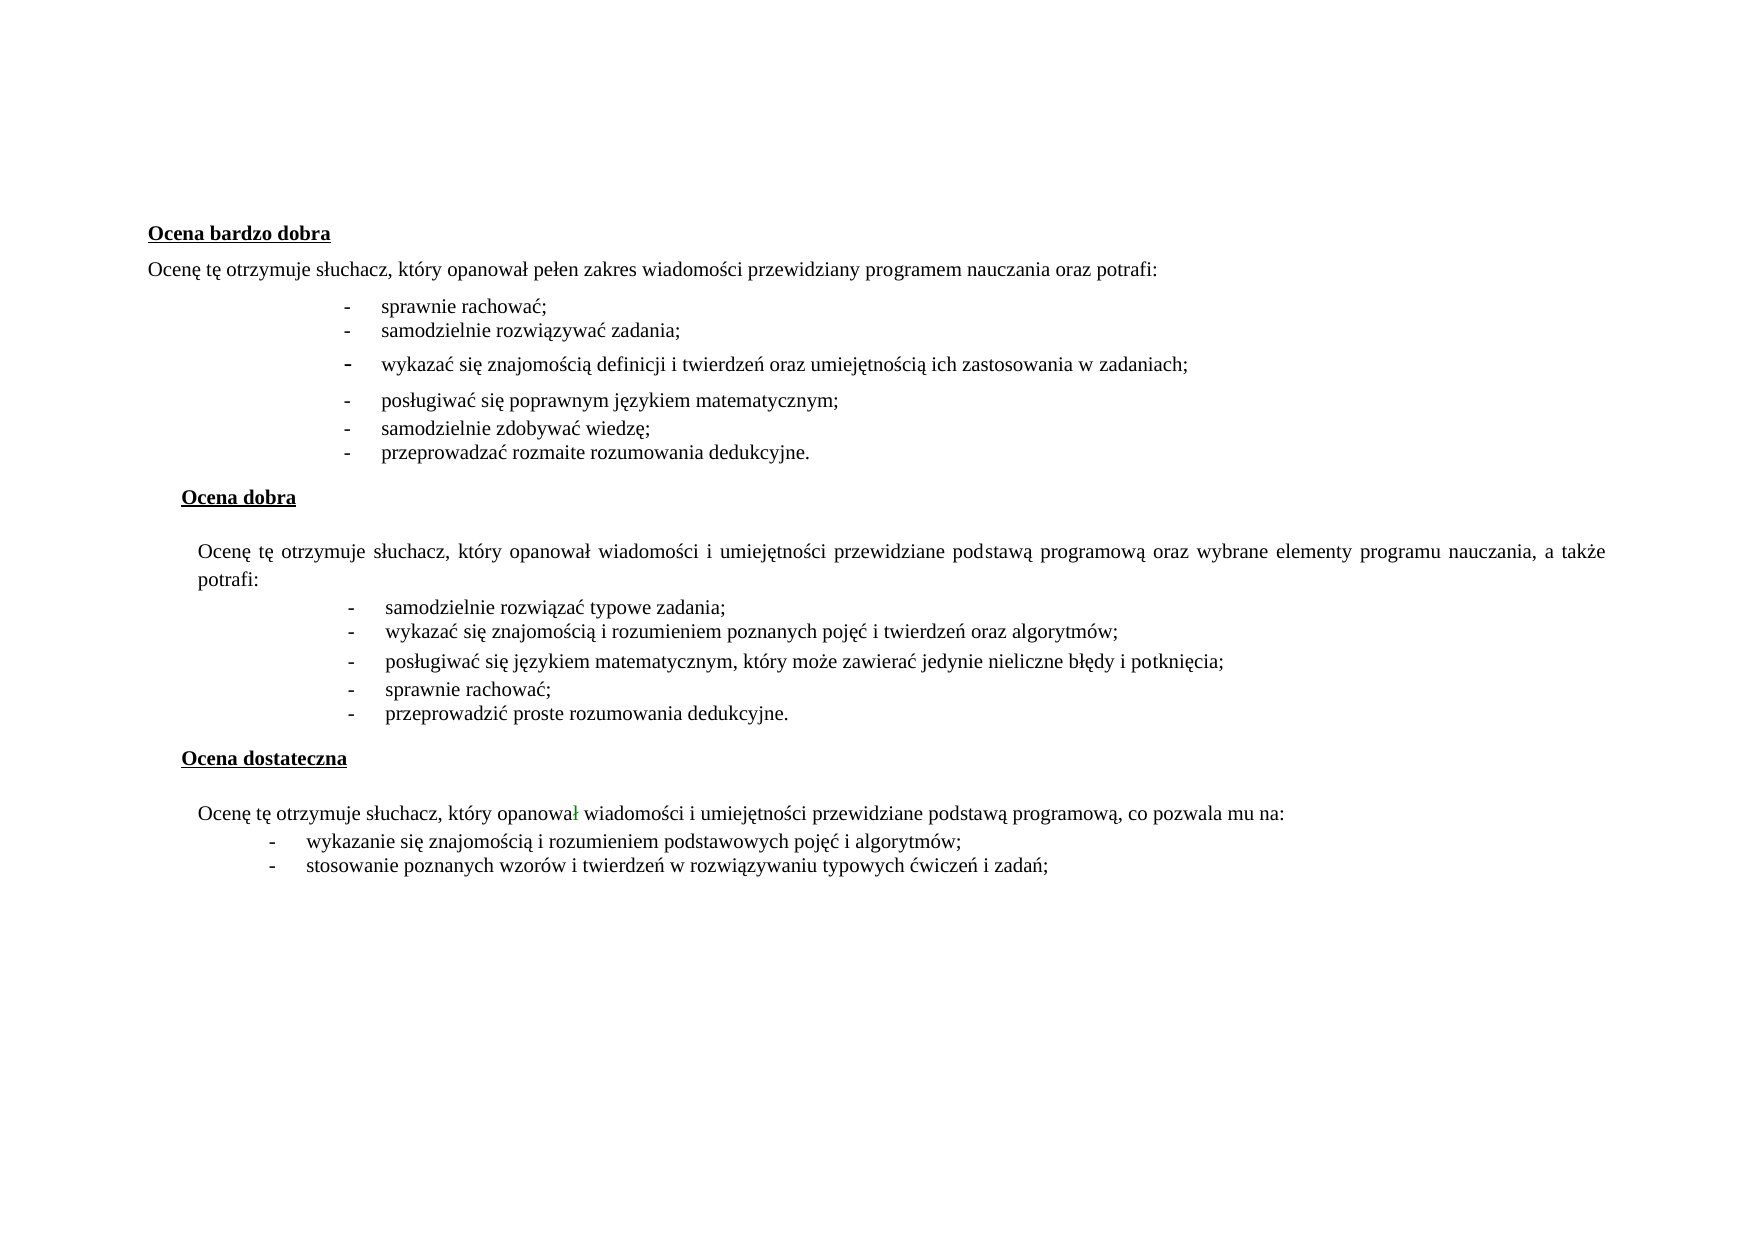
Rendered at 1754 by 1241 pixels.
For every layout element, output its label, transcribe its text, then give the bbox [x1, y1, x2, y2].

list sprawnie rachować; [348, 677, 1606, 701]
text Ocena dostateczna [181, 746, 1606, 770]
list wykazać się znajomością definicji i twierdzeń oraz umiejętnością ich zastosowania w za­daniach; [343, 348, 1606, 377]
list samodzielnie rozwiązywać zadania; [343, 318, 1606, 342]
list przeprowadzić proste rozumowania dedukcyjne. [348, 701, 1606, 725]
list posługiwać się poprawnym językiem matematycznym; [343, 388, 1606, 412]
list sprawnie rachować; [343, 294, 1606, 318]
list samodzielnie zdobywać wiedzę; [343, 416, 1606, 440]
text Ocena bardzo dobra [148, 221, 1606, 245]
list wykazać się znajomością i rozumieniem poznanych pojęć i twierdzeń oraz algorytmów; [348, 619, 1606, 643]
list samodzielnie rozwiązać typowe zadania; [348, 595, 1606, 619]
text Ocenę tę otrzymuje słuchacz, który opanował wiadomości i umiejętności przewidziane pod­stawą programową oraz wybrane elementy programu nauczania, a także potrafi: [198, 539, 1606, 591]
list posługiwać się językiem matematycznym, który może zawierać jedynie nieliczne błędy i po­tknięcia; [348, 649, 1606, 673]
list stosowanie poznanych wzorów i twierdzeń w rozwiązywaniu typowych ćwiczeń i zadań; [268, 853, 1606, 877]
text Ocena dobra [181, 485, 1606, 509]
text Ocenę tę otrzymuje słuchacz, który opanował pełen zakres wiadomości przewidziany pro­gramem nauczania oraz potrafi: [148, 257, 1606, 281]
text Ocenę tę otrzymuje słuchacz, który opanował wiadomości i umiejętności przewidziane pod­stawą programową, co pozwala mu na: [198, 801, 1606, 825]
list wykazanie się znajomością i rozumieniem podstawowych pojęć i algorytmów; [268, 829, 1606, 853]
list przeprowadzać rozmaite rozumowania dedukcyjne. [343, 440, 1606, 464]
